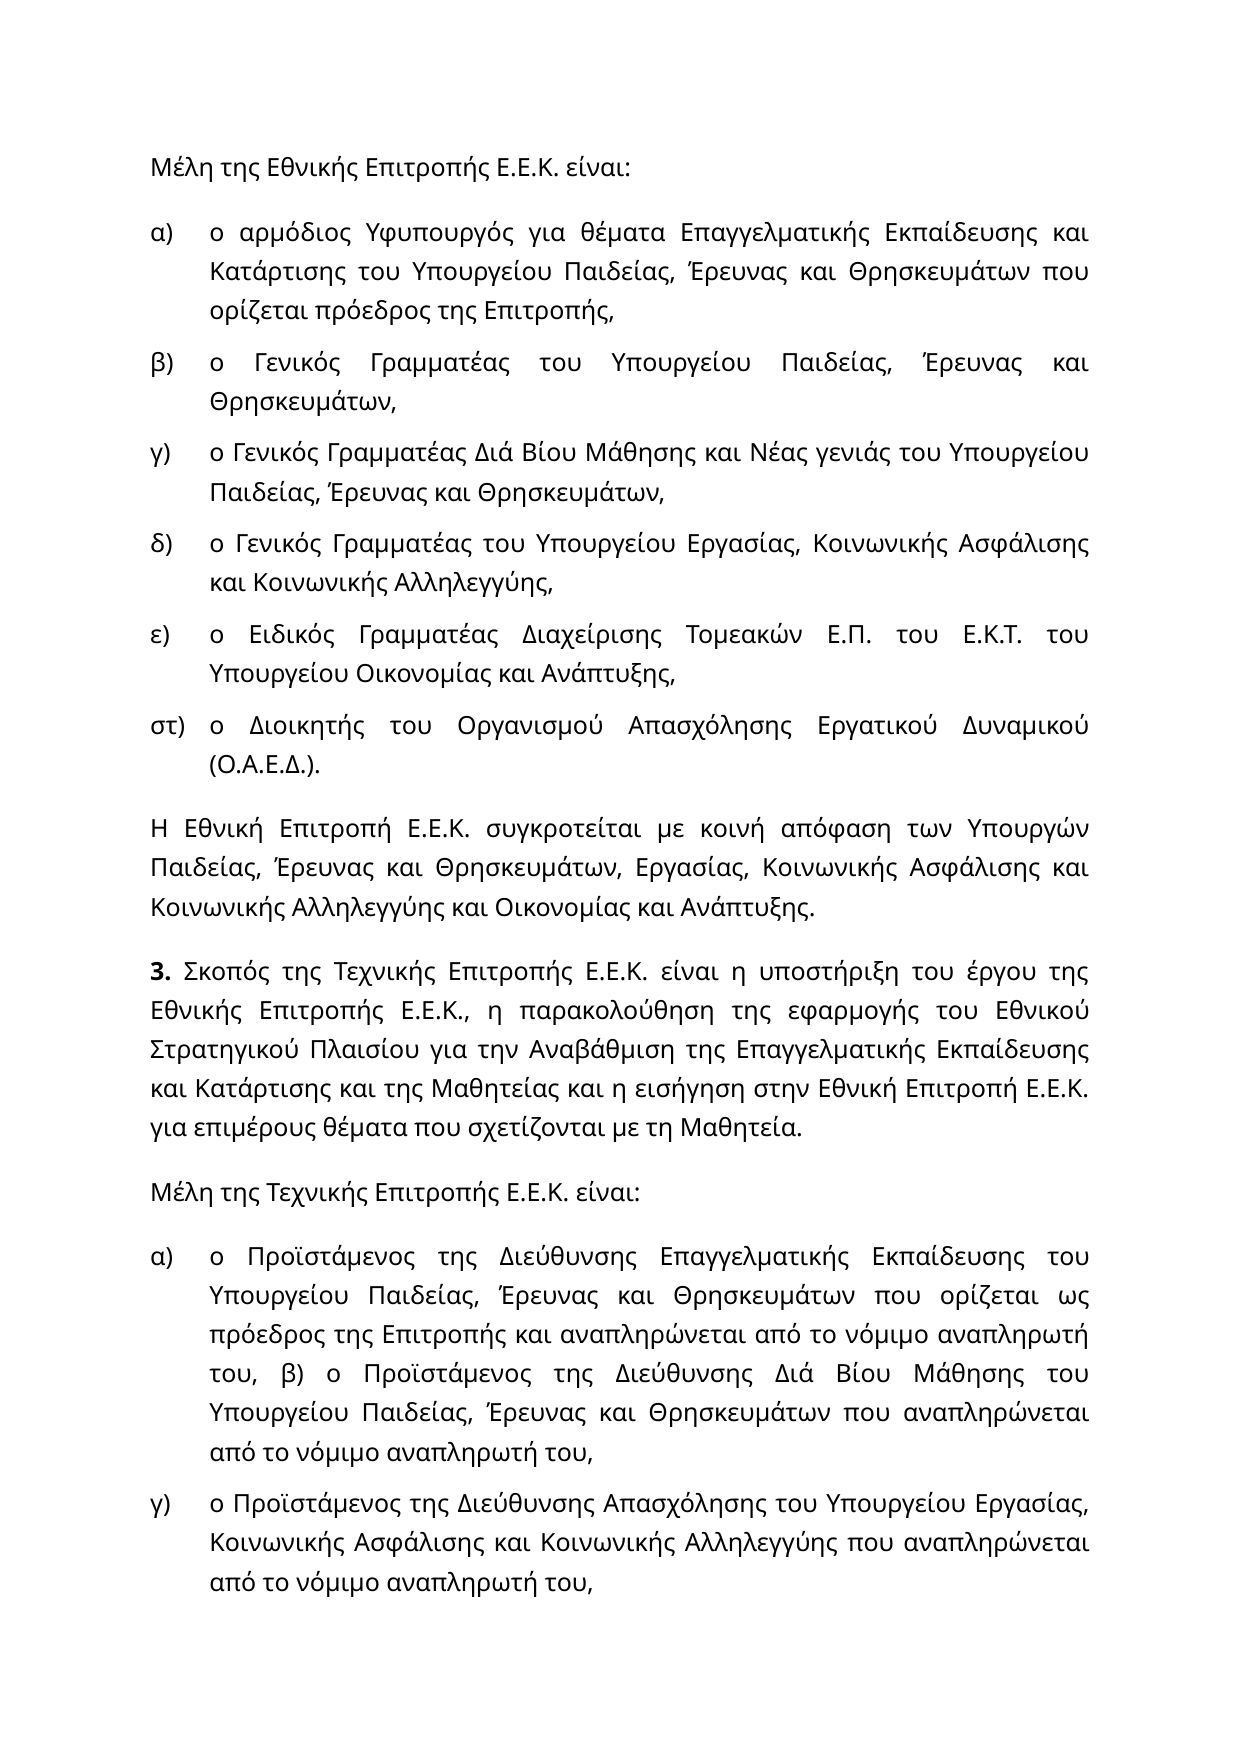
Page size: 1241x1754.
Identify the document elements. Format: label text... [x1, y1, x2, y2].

list γ) ο Γενικός Γραμματέας Διά Βίου Μάθησης και Νέας γενιάς του Υπουργείου Παιδείας, Έρευνας και Θρησκευμάτων, [150, 435, 1090, 508]
list δ) ο Γενικός Γραμματέας του Υπουργείου Εργασίας, Κοινωνικής Ασφάλισης και Κοινωνικής Αλληλεγγύης, [150, 526, 1090, 599]
list γ) ο Προϊστάμενος της Διεύθυνσης Απασχόλησης του Υπουργείου Εργασίας, Κοινωνικής Ασφάλισης και Κοινωνικής Αλληλεγγύης που αναπληρώνεται από το νόμιμο αναπληρωτή του, [150, 1486, 1090, 1598]
list α) ο αρμόδιος Υφυπουργός για θέματα Επαγγελματικής Εκπαίδευσης και Κατάρτισης του Υπουργείου Παιδείας, Έρευνας και Θρησκευμάτων που ορίζεται πρόεδρος της Επιτροπής, [150, 214, 1090, 327]
text Μέλη της Τεχνικής Επιτροπής Ε.Ε.Κ. είναι: [150, 1174, 1090, 1208]
text 3. Σκοπός της Τεχνικής Επιτροπής Ε.Ε.Κ. είναι η υποστήριξη του έργου της Εθνικής Επιτροπής Ε.Ε.Κ., η παρακολούθηση της εφαρμογής του Εθνικού Στρατηγικού Πλαισίου για την Αναβάθμιση της Επαγγελματικής Εκπαίδευσης και Κατάρτισης και της Μαθητείας και η εισήγηση στην Εθνική Επιτροπή Ε.Ε.Κ. για επιμέρους θέματα που σχετίζονται με τη Μαθητεία. [150, 953, 1090, 1144]
text Η Εθνική Επιτροπή Ε.Ε.Κ. συγκροτείται με κοινή απόφαση των Υπουργών Παιδείας, Έρευνας και Θρησκευμάτων, Εργασίας, Κοινωνικής Ασφάλισης και Κοινωνικής Αλληλεγγύης και Οικονομίας και Ανάπτυξης. [150, 811, 1090, 923]
list α) ο Προϊστάμενος της Διεύθυνσης Επαγγελματικής Εκπαίδευσης του Υπουργείου Παιδείας, Έρευνας και Θρησκευμάτων που ορίζεται ως πρόεδρος της Επιτροπής και αναπληρώνεται από το νόμιμο αναπληρωτή του, β) ο Προϊστάμενος της Διεύθυνσης Διά Βίου Μάθησης του Υπουργείου Παιδείας, Έρευνας και Θρησκευμάτων που αναπληρώνεται από το νόμιμο αναπληρωτή του, [150, 1238, 1090, 1468]
list β) ο Γενικός Γραμματέας του Υπουργείου Παιδείας, Έρευνας και Θρησκευμάτων, [150, 344, 1090, 417]
text Μέλη της Εθνικής Επιτροπής Ε.Ε.Κ. είναι: [150, 150, 1090, 184]
list ε) ο Ειδικός Γραμματέας Διαχείρισης Τομεακών Ε.Π. του Ε.Κ.Τ. του Υπουργείου Οικονομίας και Ανάπτυξης, [150, 617, 1090, 690]
list στ) ο Διοικητής του Οργανισμού Απασχόλησης Εργατικού Δυναμικού (Ο.Α.Ε.Δ.). [150, 707, 1090, 781]
